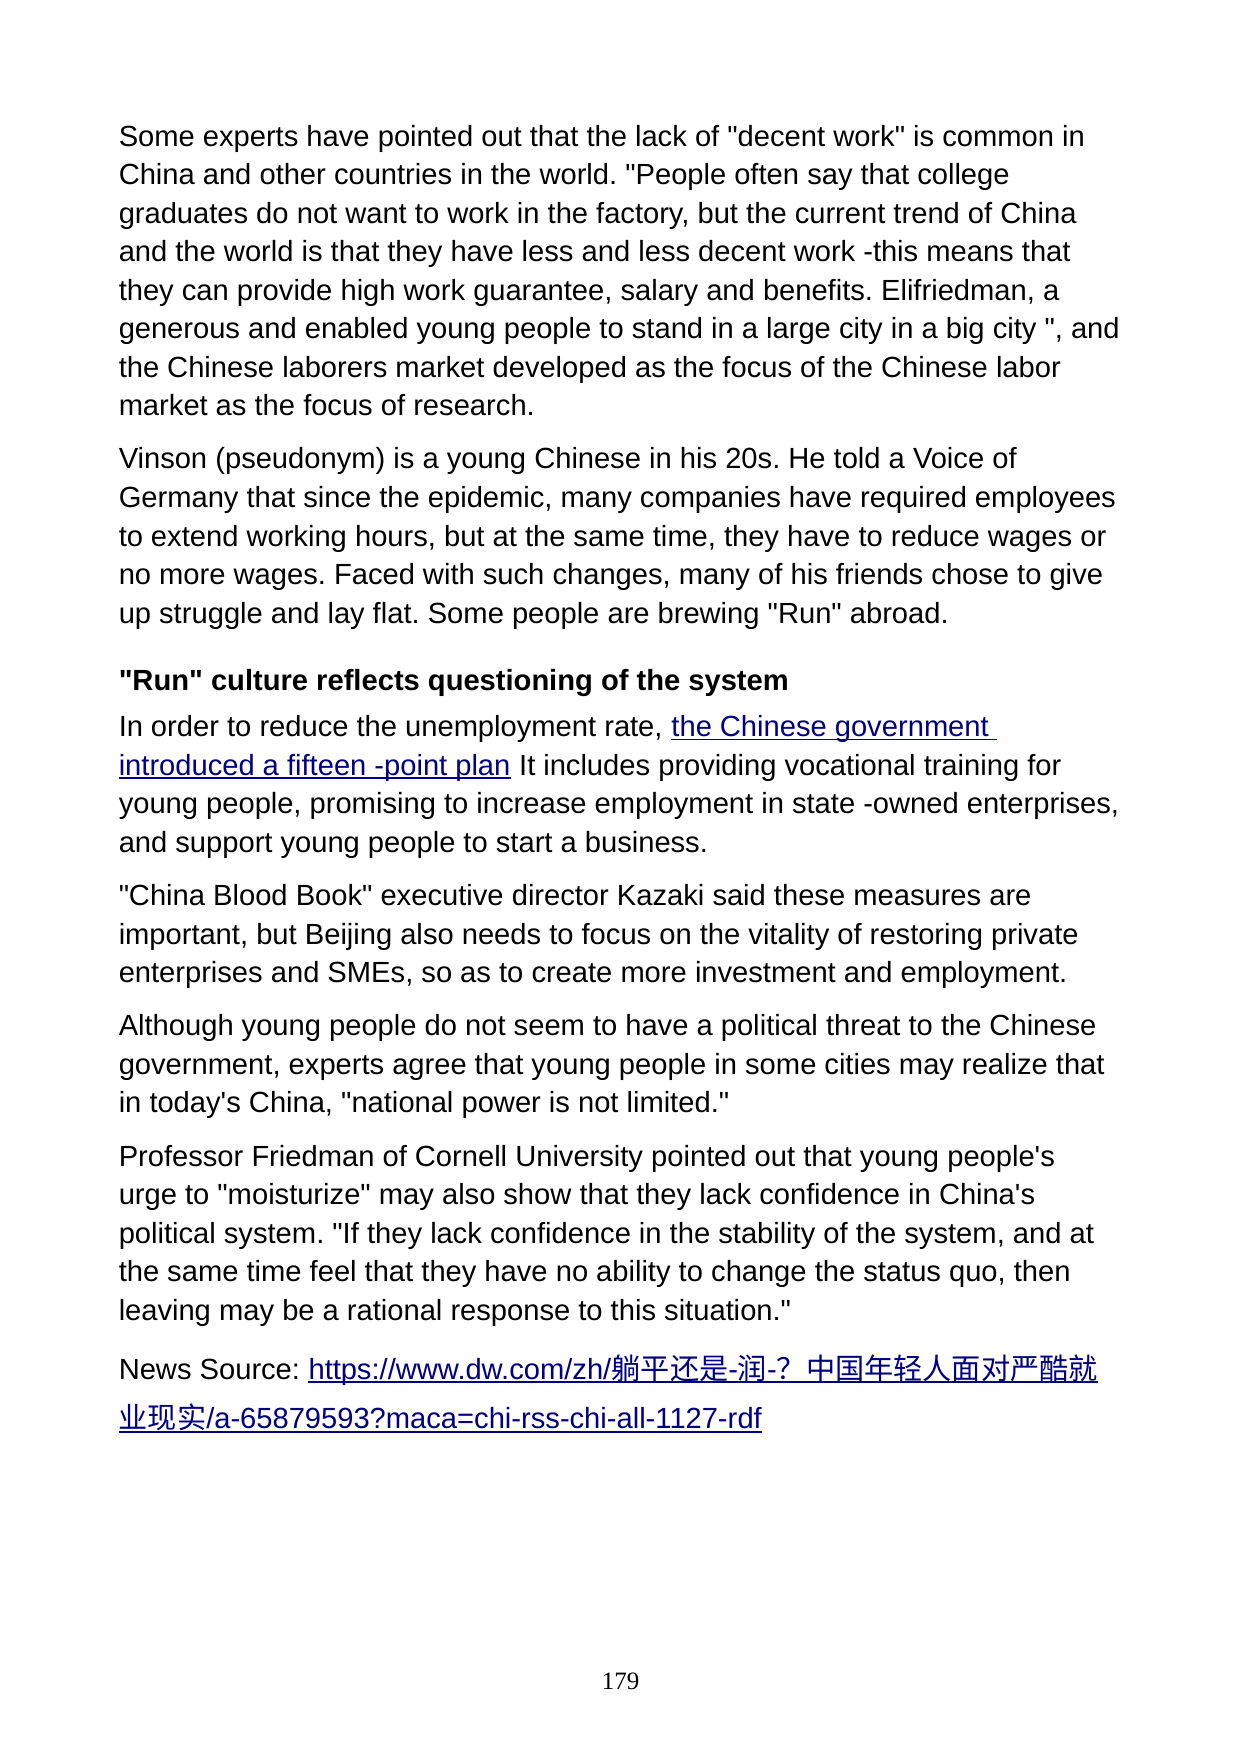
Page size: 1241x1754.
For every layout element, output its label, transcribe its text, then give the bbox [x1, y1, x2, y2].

text "China Blood Book" executive director Kazaki said these measures are important, but Beijing also needs to focus on the vitality of restoring private enterprises and SMEs, so as to create more investment and employment. [118, 878, 1122, 989]
text Although young people do not seem to have a political threat to the Chinese government, experts agree that young people in some cities may realize that in today's China, "national power is not limited." [118, 1008, 1122, 1119]
text Professor Friedman of Cornell University pointed out that young people's urge to "moisturize" may also show that they lack confidence in China's political system. "If they lack confidence in the stability of the system, and at the same time feel that they have no ability to change the status quo, then leaving may be a rational response to this situation." [118, 1138, 1122, 1326]
text In order to reduce the unemployment rate, the Chinese government introduced a fifteen -point plan It includes providing vocational training for young people, promising to increase employment in state -owned enterprises, and support young people to start a business. [118, 709, 1122, 858]
text Vinson (pseudonym) is a young Chinese in his 20s. He told a Voice of Germany that since the epidemic, many companies have required employees to extend working hours, but at the same time, they have to reduce wages or no more wages. Faced with such changes, many of his friends chose to give up struggle and lay flat. Some people are brewing "Run" abroad. [118, 441, 1122, 629]
text News Source: https://www.dw.com/zh/躺平还是-润-？中国年轻人面对严酷就业现实/a-65879593?maca=chi-rss-chi-all-1127-rdf [118, 1346, 1122, 1437]
text Some experts have pointed out that the lack of "decent work" is common in China and other countries in the world. "People often say that college graduates do not want to work in the factory, but the current trend of China and the world is that they have less and less decent work -this means that they can provide high work guarantee, salary and benefits. Elifriedman, a generous and enabled young people to stand in a large city in a big city ", and the Chinese laborers market developed as the focus of the Chinese labor market as the focus of research. [118, 118, 1122, 422]
subtitle "Run" culture reflects questioning of the system [118, 663, 1122, 697]
